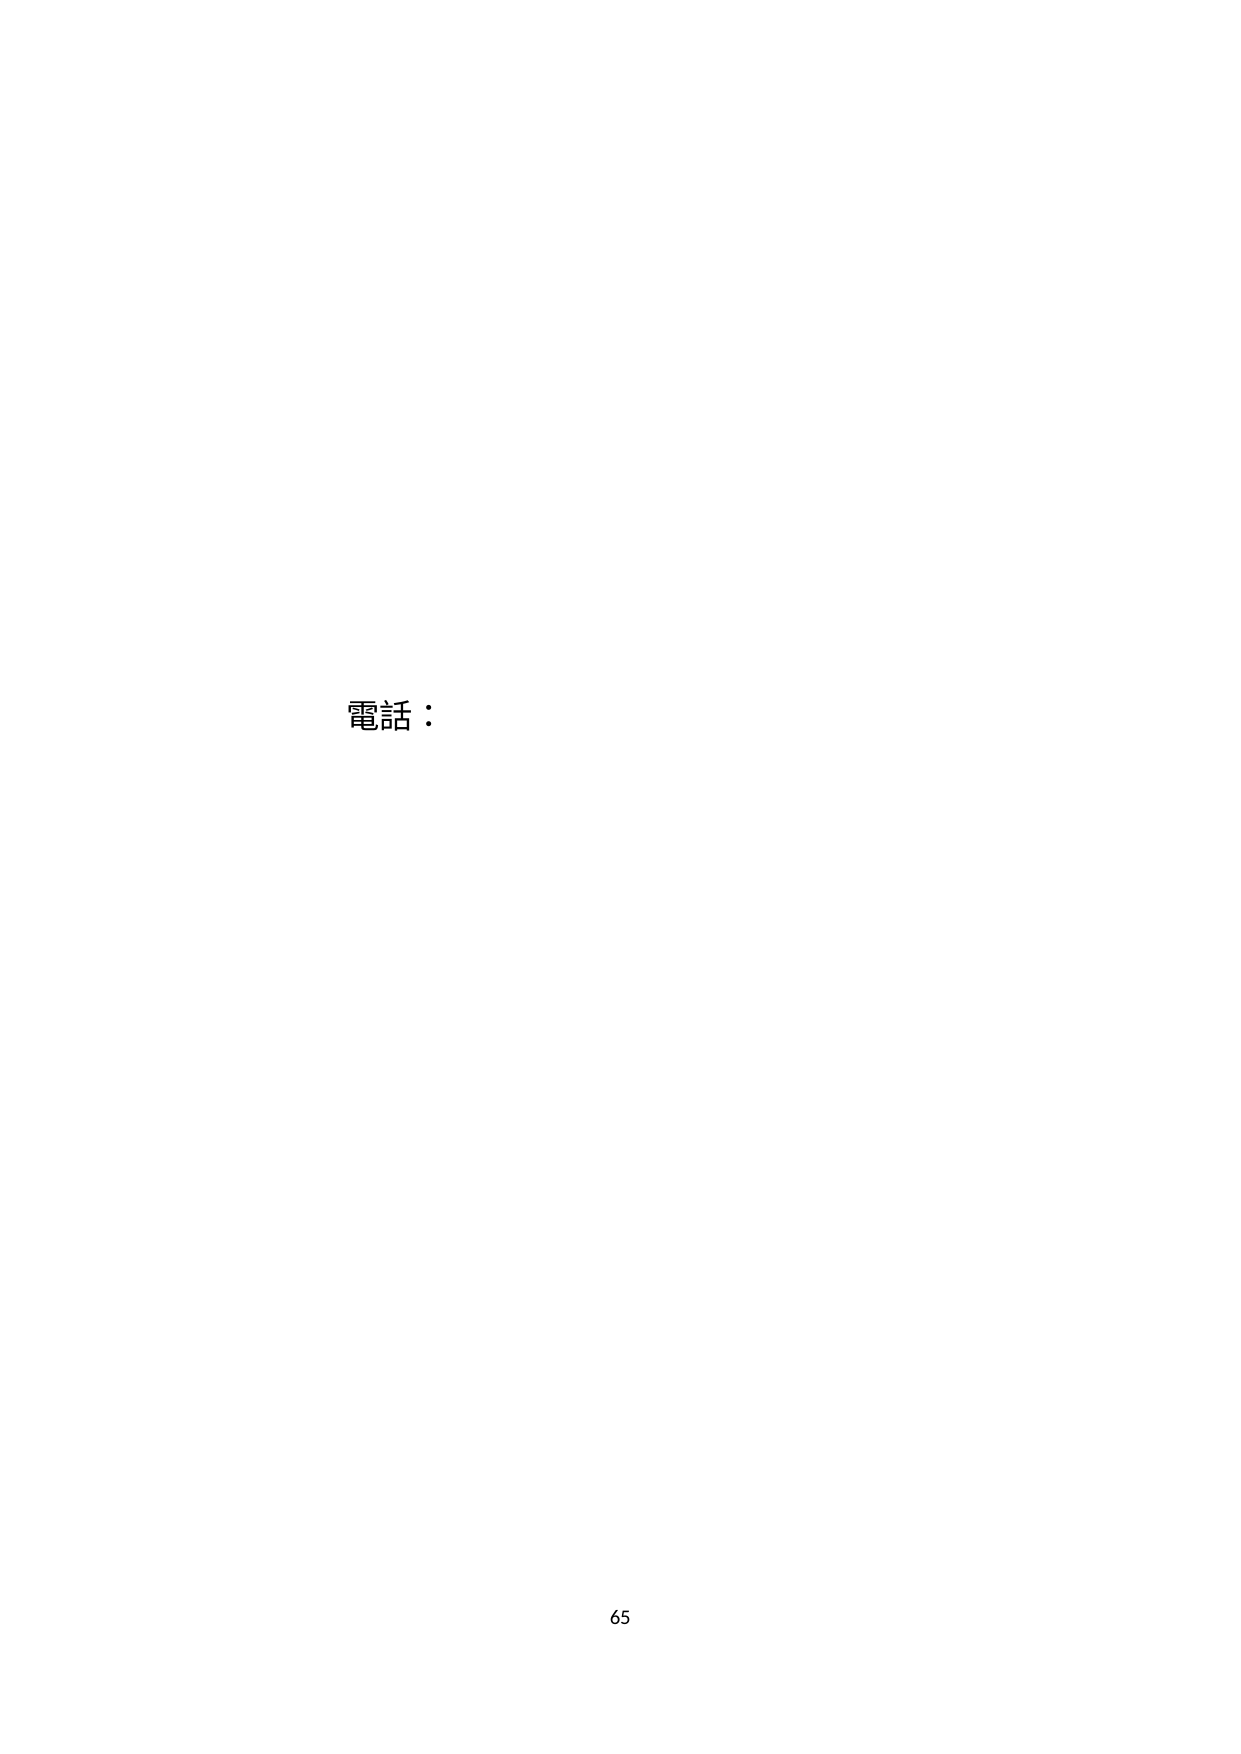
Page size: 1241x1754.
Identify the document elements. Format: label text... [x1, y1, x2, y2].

text 電話： [346, 683, 1128, 739]
